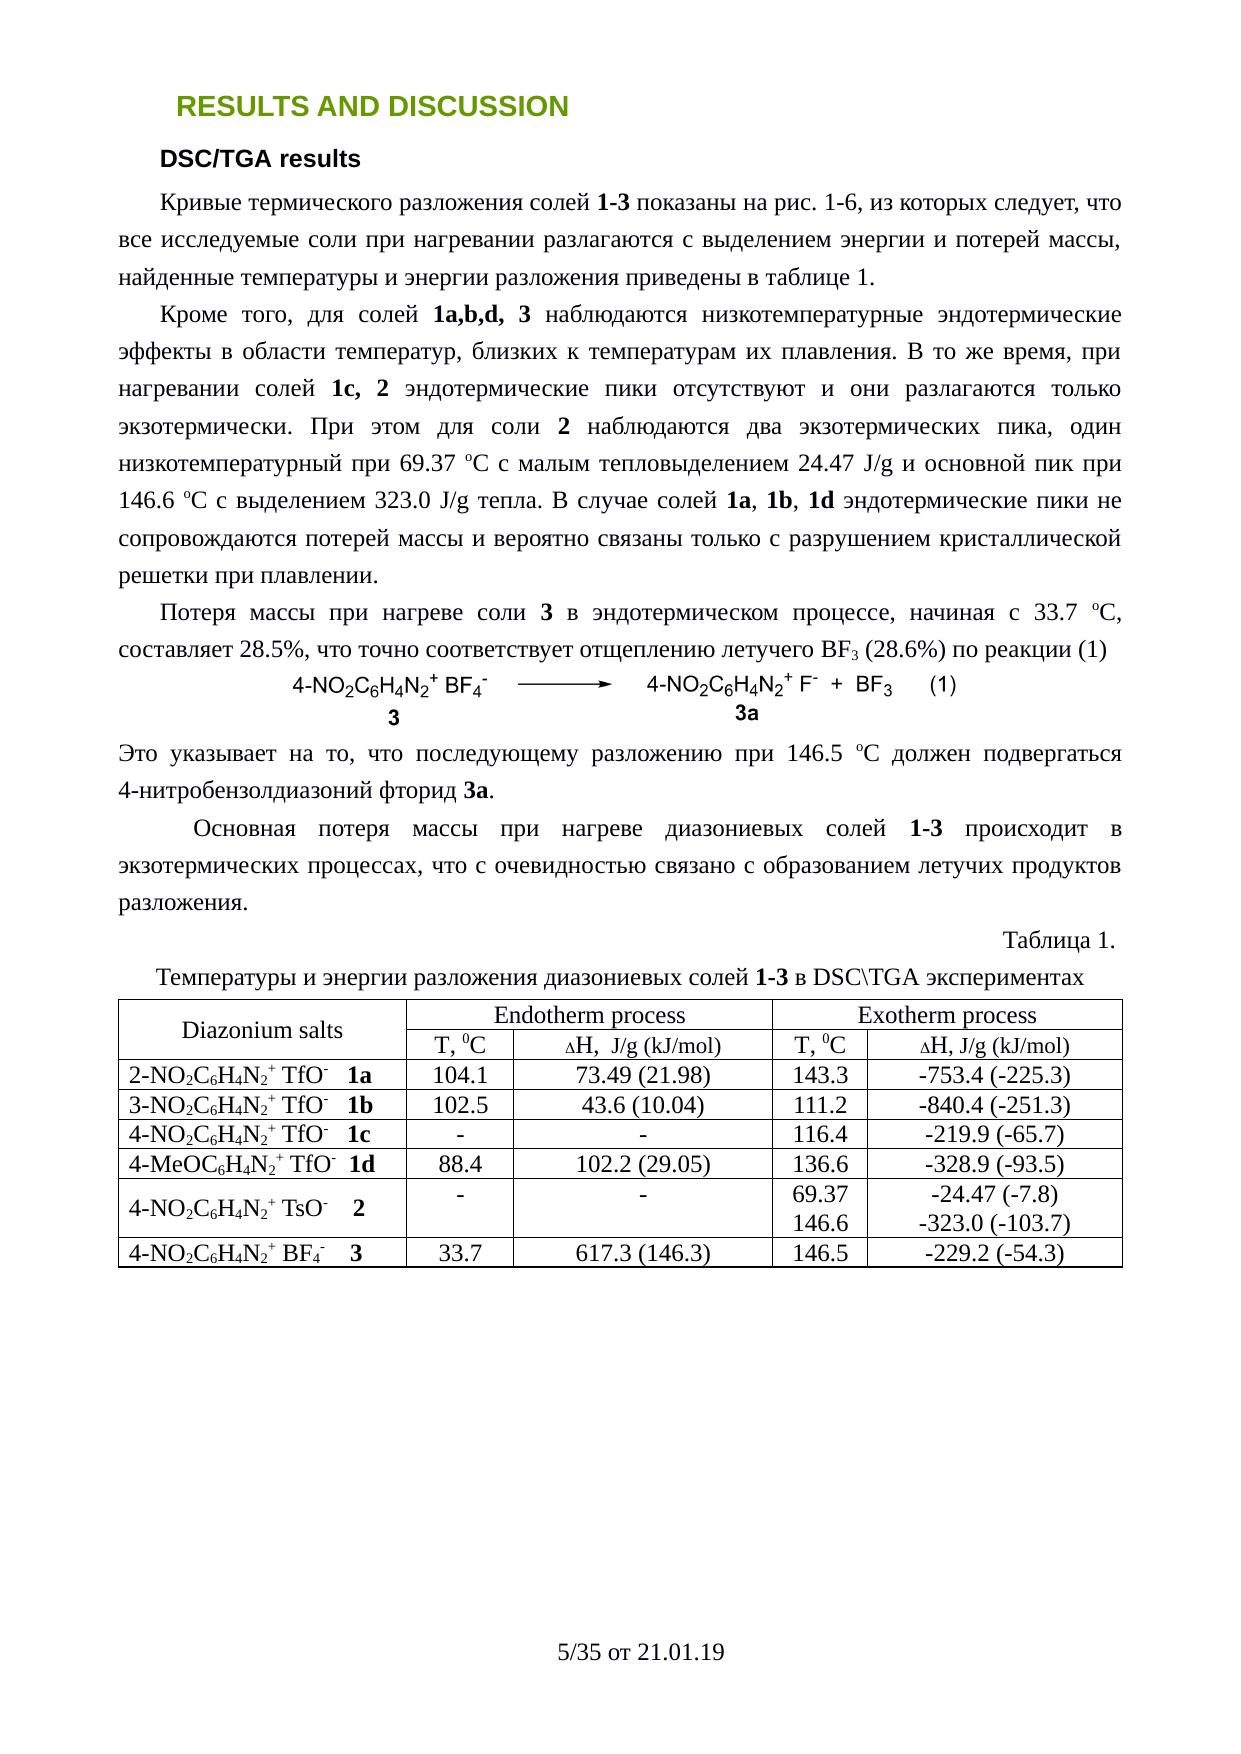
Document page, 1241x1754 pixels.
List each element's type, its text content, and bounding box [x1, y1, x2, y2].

table_cell 3-NO2С6H4N2+ TfO- 1b [119, 1090, 406, 1118]
text Кроме того, для солей 1a,b,d, 3 наблюдаются низкотемпературные эндотермические эффекты в области температур, близких к температурам их плавления. В то же время, при нагревании солей 1c, 2 эндотермические пики отсутствуют и они разлагаются только экзотермически. При этом для соли 2 наблюдаются два экзотермических пика, один низкотемпературный при 69.37 оС с малым тепловыделением 24.47 J/g и основной пик при 146.6 оС с выделением 323.0 J/g тепла. В случае солей 1a, 1b, 1d эндотермические пики не сопровождаются потерей массы и вероятно связаны только с разрушением кристаллической решетки при плавлении. [118, 299, 1122, 589]
table_cell -219.9 (-65.7) [868, 1120, 1122, 1148]
table_cell 143.3 [773, 1060, 867, 1089]
picture [287, 671, 959, 730]
text Температуры и энергии разложения диазониевых солей 1-3 в DSC\TGA экспериментах [118, 962, 1122, 991]
text Это указывает на то, что последующему разложению при 146.5 оС должен подвергаться 4‑нитробензолдиазоний фторид 3a. [118, 738, 1122, 804]
table_cell 88.4 [407, 1149, 513, 1178]
subtitle DSC/TGA results [118, 144, 1122, 173]
table_header Endotherm process [407, 1000, 772, 1029]
table_cell -24.47 (-7.8) -323.0 (-103.7) [868, 1179, 1122, 1237]
text Основная потеря массы при нагреве диазониевых солей 1-3 происходит в экзотермических процессах, что с очевидностью связано с образованием летучих продуктов разложения. [118, 813, 1122, 916]
table_cell Т, 0C [407, 1030, 513, 1059]
table_cell 617.3 (146.3) [514, 1238, 772, 1266]
table_header Diazonium salts [119, 1000, 406, 1059]
text Таблица 1. [118, 925, 1122, 953]
table_cell 136.6 [773, 1149, 867, 1178]
table_cell -328.9 (-93.5) [868, 1149, 1122, 1178]
table_cell -753.4 (-225.3) [868, 1060, 1122, 1089]
table_cell 104.1 [407, 1060, 513, 1089]
table_cell 43.6 (10.04) [514, 1090, 772, 1118]
table_cell - [514, 1179, 772, 1237]
table_cell 102.5 [407, 1090, 513, 1118]
table_cell 33.7 [407, 1238, 513, 1266]
table_cell 4-NO2С6H4N2+ TsO- 2 [119, 1179, 406, 1237]
table_cell 4-MeOС6H4N2+ TfO- 1d [119, 1149, 406, 1178]
table_cell -840.4 (-251.3) [868, 1090, 1122, 1118]
table_cell 2-NO2С6H4N2+ TfO- 1a [119, 1060, 406, 1089]
table_cell Т, 0C [773, 1030, 867, 1059]
table_header Exotherm process [773, 1000, 1122, 1029]
table_cell 4-NO2С6H4N2+ TfO- 1c [119, 1120, 406, 1148]
text Кривые термического разложения солей 1-3 показаны на рис. 1-6, из которых следует, что все исследуемые соли при нагревании разлагаются с выделением энергии и потерей массы, найденные температуры и энергии разложения приведены в таблице 1. [118, 187, 1122, 290]
table_cell - [514, 1120, 772, 1148]
table_cell 116.4 [773, 1120, 867, 1148]
table_cell -229.2 (-54.3) [868, 1238, 1122, 1266]
table_cell - [407, 1179, 513, 1237]
table_cell 69.37 146.6 [773, 1179, 867, 1237]
text Потеря массы при нагреве соли 3 в эндотермическом процессе, начиная с 33.7 оС, составляет 28.5%, что точно соответствует отщеплению летучего BF3 (28.6%) по реакции (1) [118, 597, 1122, 663]
table_cell Н, J/g (kJ/mol) [514, 1030, 772, 1059]
table_cell Н, J/g (kJ/mol) [868, 1030, 1122, 1059]
table_cell 73.49 (21.98) [514, 1060, 772, 1089]
table_cell 111.2 [773, 1090, 867, 1118]
table_cell 102.2 (29.05) [514, 1149, 772, 1178]
table_cell 4-NO2С6H4N2+ BF4- 3 [119, 1238, 406, 1266]
subtitle RESULTS AND DISCUSSION [118, 88, 1122, 122]
table_cell - [407, 1120, 513, 1148]
table_cell 146.5 [773, 1238, 867, 1266]
